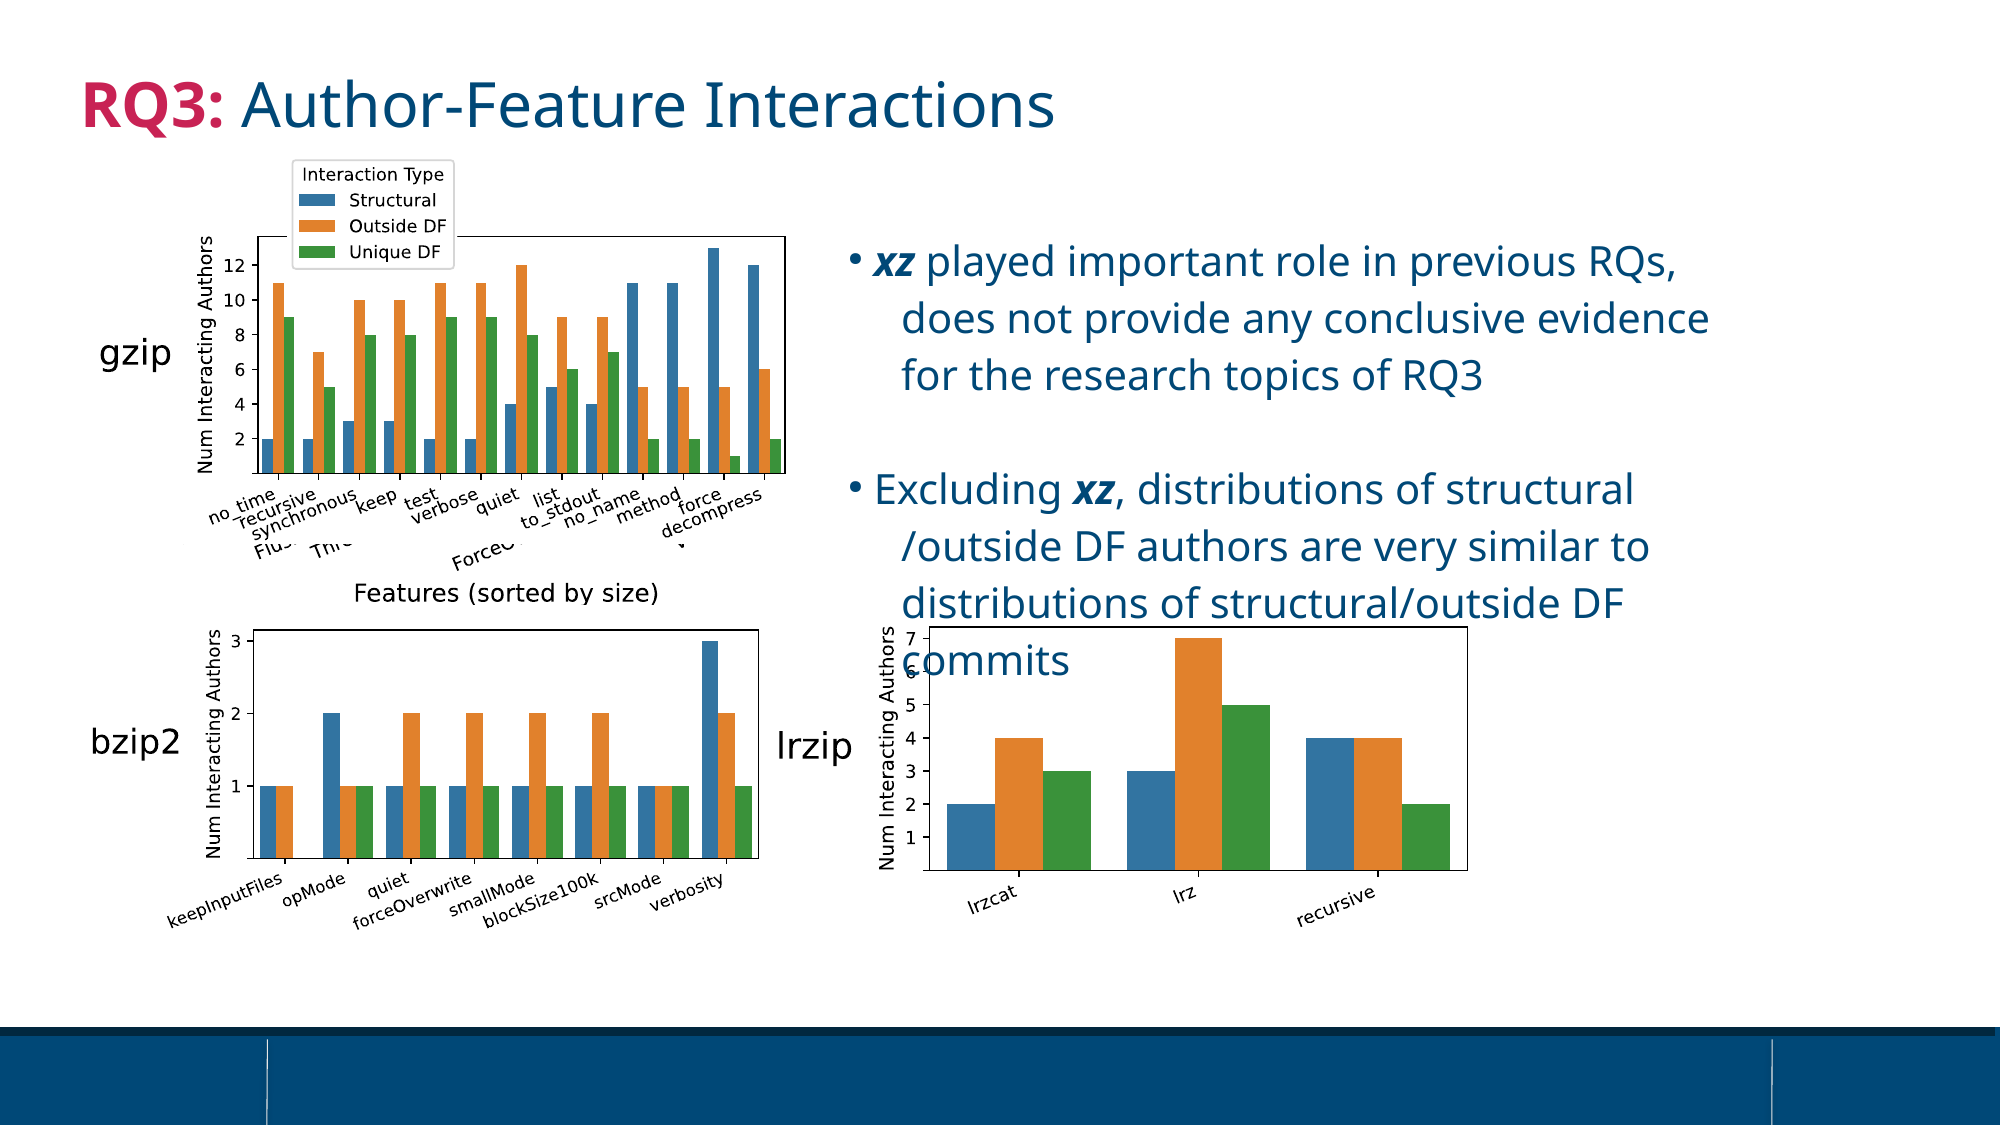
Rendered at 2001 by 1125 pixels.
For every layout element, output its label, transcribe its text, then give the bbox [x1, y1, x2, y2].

list RQ3: Author-Feature Interactions [65, 57, 810, 170]
list [65, 57, 775, 111]
list 01/16/2024 [810, 57, 1521, 170]
text_box xz played important role in previous RQs, does not provide any conclusive evidence for the research topics of RQ3 Excluding xz, distributions of structural /outside DF authors are very similar to distributions of structural/outside DF commits [833, 224, 1772, 628]
picture [76, 159, 1477, 945]
